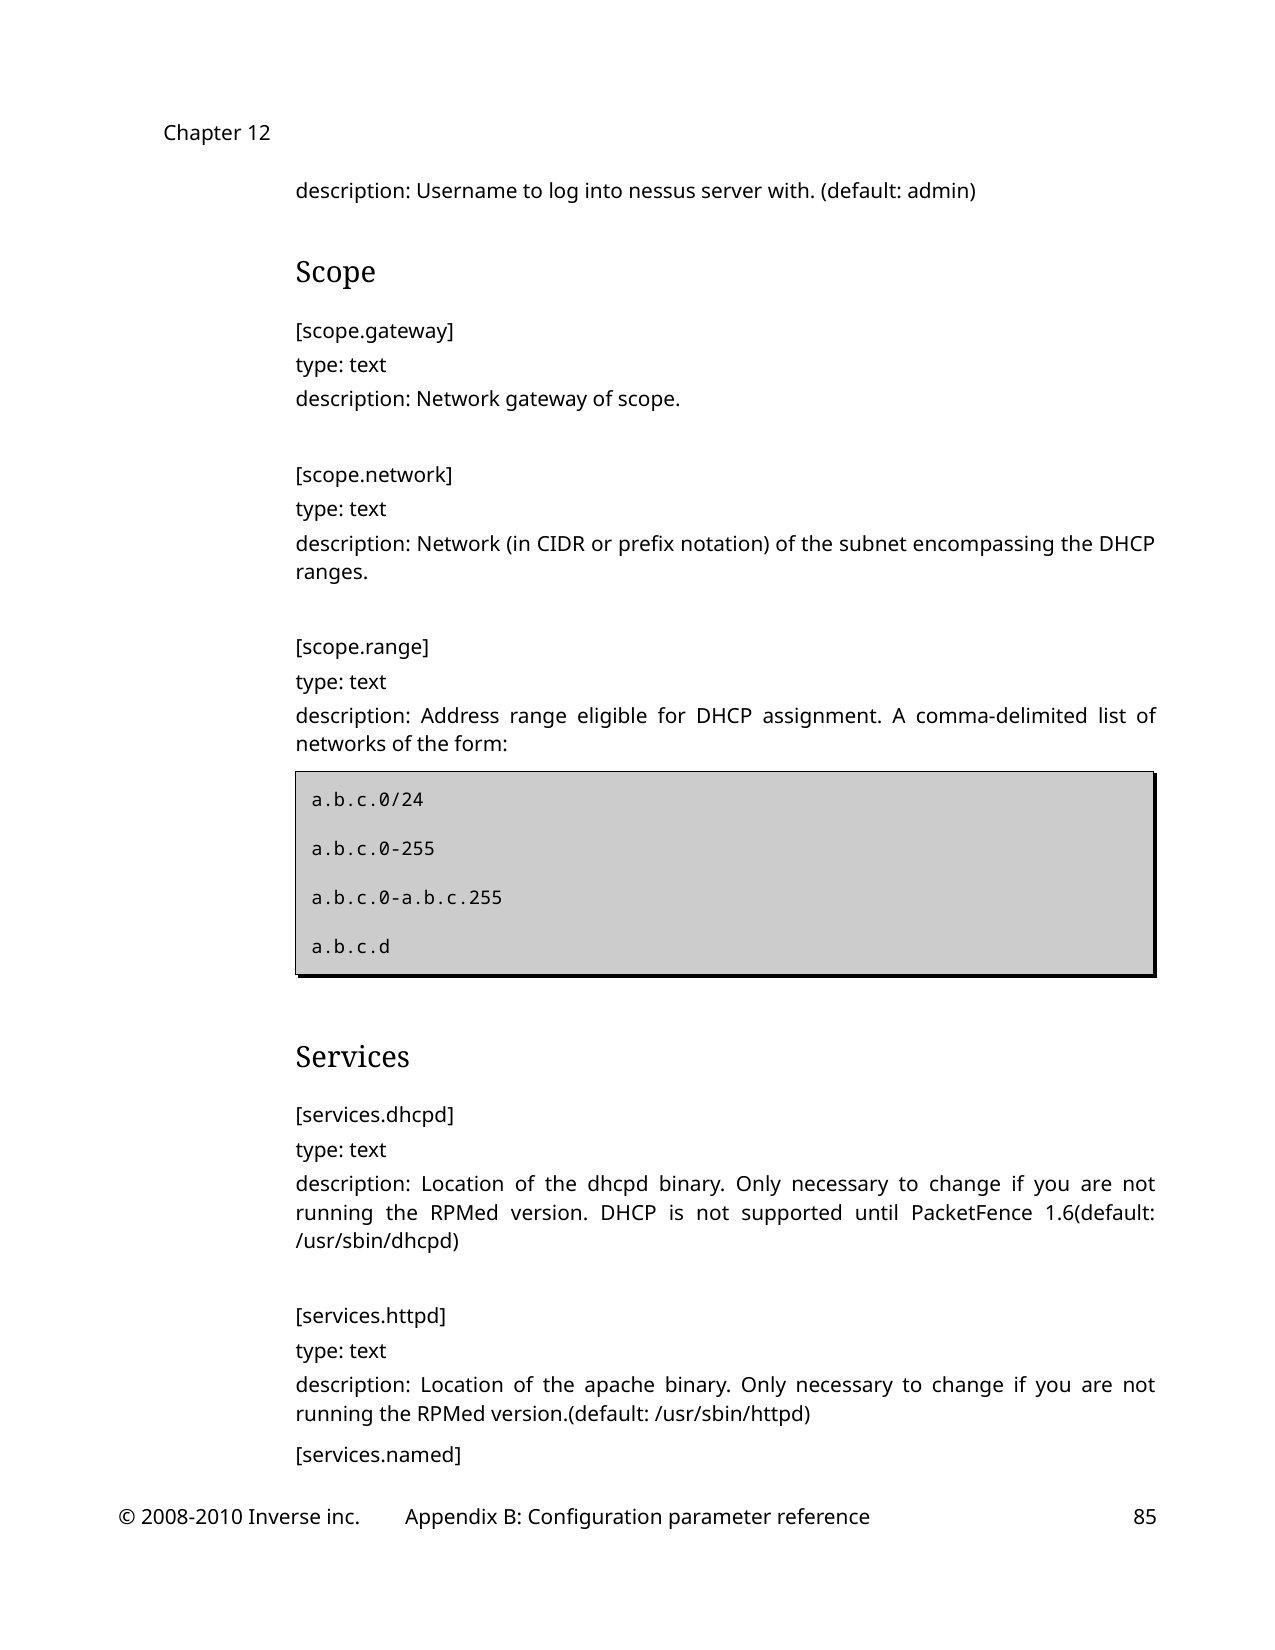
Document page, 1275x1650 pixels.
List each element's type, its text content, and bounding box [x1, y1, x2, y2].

text type: text [295, 1135, 1157, 1163]
text [scope.gateway] [295, 316, 1157, 344]
subtitle Scope [295, 251, 1157, 291]
text type: text [295, 350, 1157, 379]
text type: text [295, 1336, 1157, 1364]
text type: text [295, 494, 1157, 523]
text description: Username to log into nessus server with. (default: admin) [295, 176, 1157, 204]
subtitle Services [295, 1036, 1157, 1076]
text [services.dhcpd] [295, 1101, 1157, 1129]
text description: Location of the dhcpd binary. Only necessary to change if you are not running the RPMed version. DHCP is not supported until PacketFence 1.6(default: /usr/sbin/dhcpd) [295, 1169, 1157, 1255]
text a.b.c.0/24 [296, 772, 1153, 812]
text a.b.c.d [296, 918, 1153, 974]
text [scope.network] [295, 460, 1157, 488]
text description: Location of the apache binary. Only necessary to change if you are not running the RPMed version.(default: /usr/sbin/httpd) [295, 1370, 1157, 1427]
text a.b.c.0-a.b.c.255 [296, 869, 1153, 910]
text a.b.c.0-255 [296, 820, 1153, 861]
text description: Network gateway of scope. [295, 384, 1157, 413]
text description: Network (in CIDR or prefix notation) of the subnet encompassing the DHCP ranges. [295, 529, 1157, 586]
text type: text [295, 667, 1157, 695]
text [services.named] [295, 1440, 1157, 1468]
text [services.httpd] [295, 1302, 1157, 1330]
text [scope.range] [295, 632, 1157, 661]
text description: Address range eligible for DHCP assignment. A comma-delimited list of networks of the form: [295, 701, 1157, 758]
